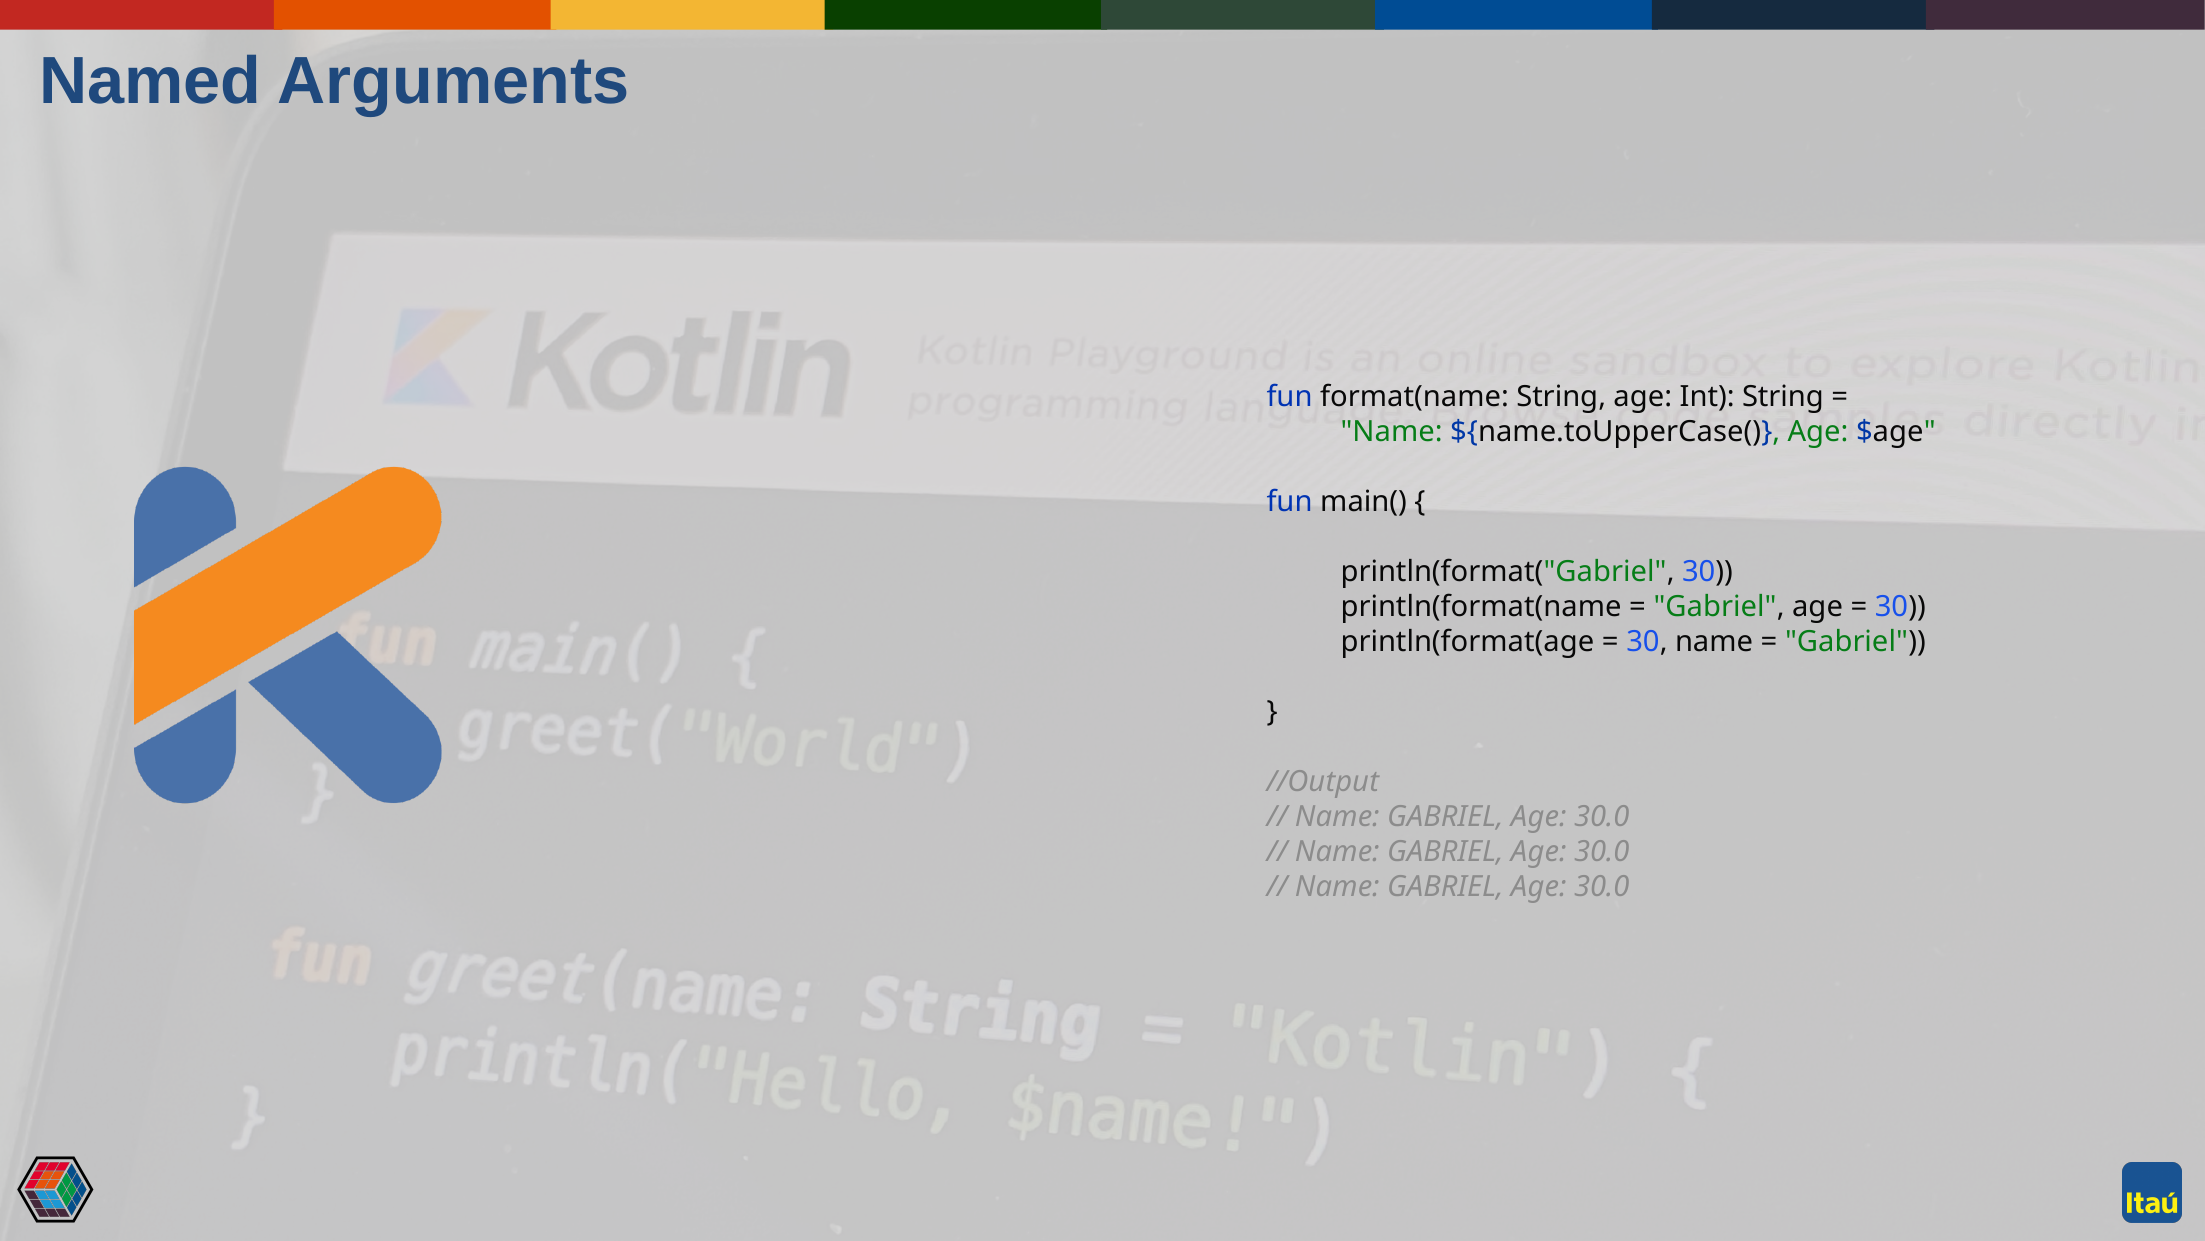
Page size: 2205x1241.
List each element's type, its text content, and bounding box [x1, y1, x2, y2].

picture [2122, 1162, 2182, 1223]
text_box fun format(name: String, age: Int): String = "Name: ${name.toUpperCase()}, Age: $age" fun main() { println(format("Gabriel", 30)) println(format(name = "Gabriel", age = 30)) println(format(age = 30, name = "Gabriel")) } //Output // Name: GABRIEL, Age: 30.0 // Name: GABRIEL, Age: 30.0 // Name: GABRIEL, Age: 30.0 [1251, 370, 2174, 959]
picture [129, 466, 446, 804]
picture [15, 1149, 95, 1229]
text_box Named Arguments [39, 25, 1587, 127]
